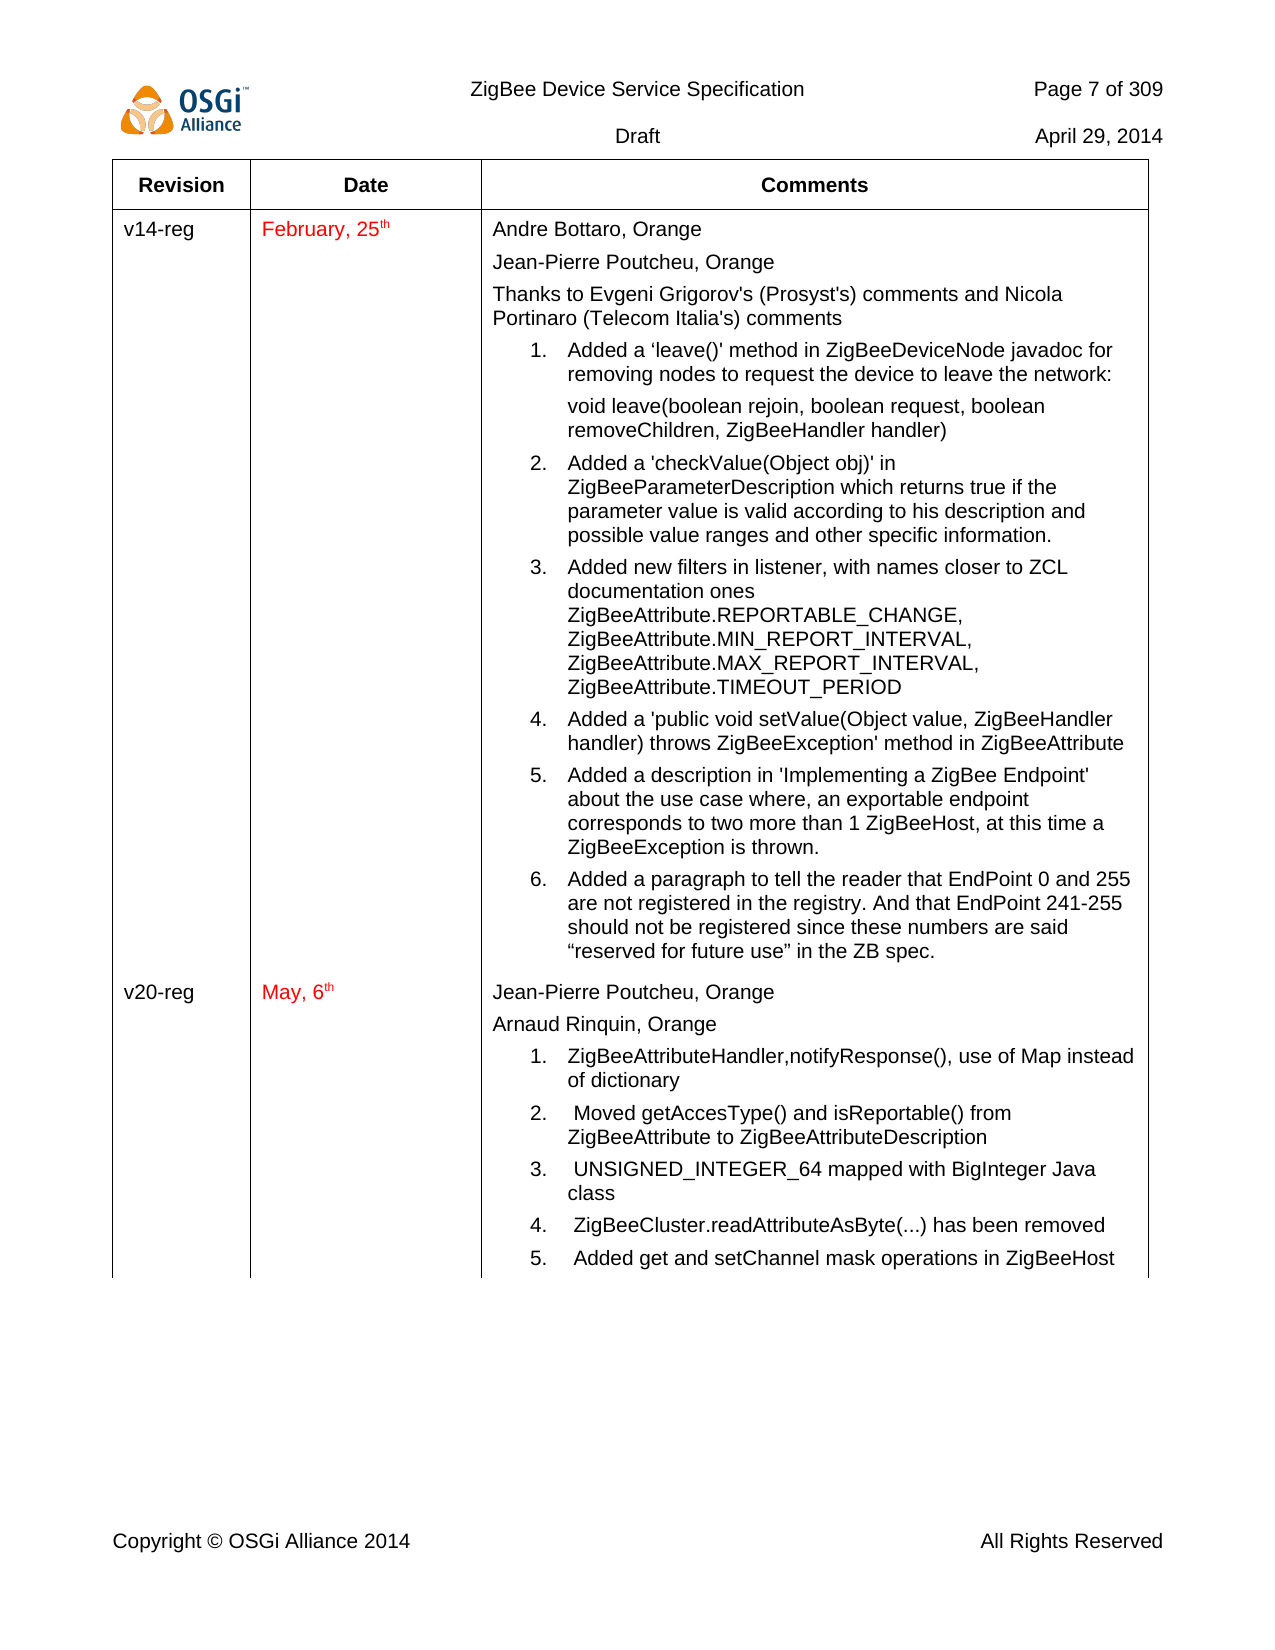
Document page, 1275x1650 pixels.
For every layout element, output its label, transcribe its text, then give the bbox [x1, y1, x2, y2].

table_header Revision [113, 160, 250, 209]
table_cell v14-reg [113, 210, 250, 971]
table_cell v20-reg [113, 971, 250, 1278]
table_header Date [251, 160, 481, 209]
table_cell May, 6th [251, 971, 481, 1278]
table_header Comments [482, 160, 1148, 209]
table_cell Jean-Pierre Poutcheu, Orange Arnaud Rinquin, Orange ZigBeeAttributeHandler,notifyResponse(), use of Map instead of dictionary Moved getAccesType() and isReportable() from ZigBeeAttribute to ZigBeeAttributeDescription UNSIGNED_INTEGER_64 mapped with BigInteger Java class ZigBeeCluster.readAttributeAsByte(...) has been removed Added get and setChannel mask operations in ZigBeeHost [482, 971, 1148, 1278]
picture [113, 78, 257, 142]
table_cell Andre Bottaro, Orange Jean-Pierre Poutcheu, Orange Thanks to Evgeni Grigorov's (Prosyst's) comments and Nicola Portinaro (Telecom Italia's) comments Added a ‘leave()' method in ZigBeeDeviceNode javadoc for removing nodes to request the device to leave the network: void leave(boolean rejoin, boolean request, boolean removeChildren, ZigBeeHandler handler) Added a 'checkValue(Object obj)' in ZigBeeParameterDescription which returns true if the parameter value is valid according to his description and possible value ranges and other specific information. Added new filters in listener, with names closer to ZCL documentation ones ZigBeeAttribute.REPORTABLE_CHANGE, ZigBeeAttribute.MIN_REPORT_INTERVAL, ZigBeeAttribute.MAX_REPORT_INTERVAL, ZigBeeAttribute.TIMEOUT_PERIOD Added a 'public void setValue(Object value, ZigBeeHandler handler) throws ZigBeeException' method in ZigBeeAttribute Added a description in 'Implementing a ZigBee Endpoint' about the use case where, an exportable endpoint corresponds to two more than 1 ZigBeeHost, at this time a ZigBeeException is thrown. Added a paragraph to tell the reader that EndPoint 0 and 255 are not registered in the registry. And that EndPoint 241-255 should not be registered since these numbers are said “reserved for future use” in the ZB spec. [482, 210, 1148, 971]
table_cell February, 25th [251, 210, 481, 971]
